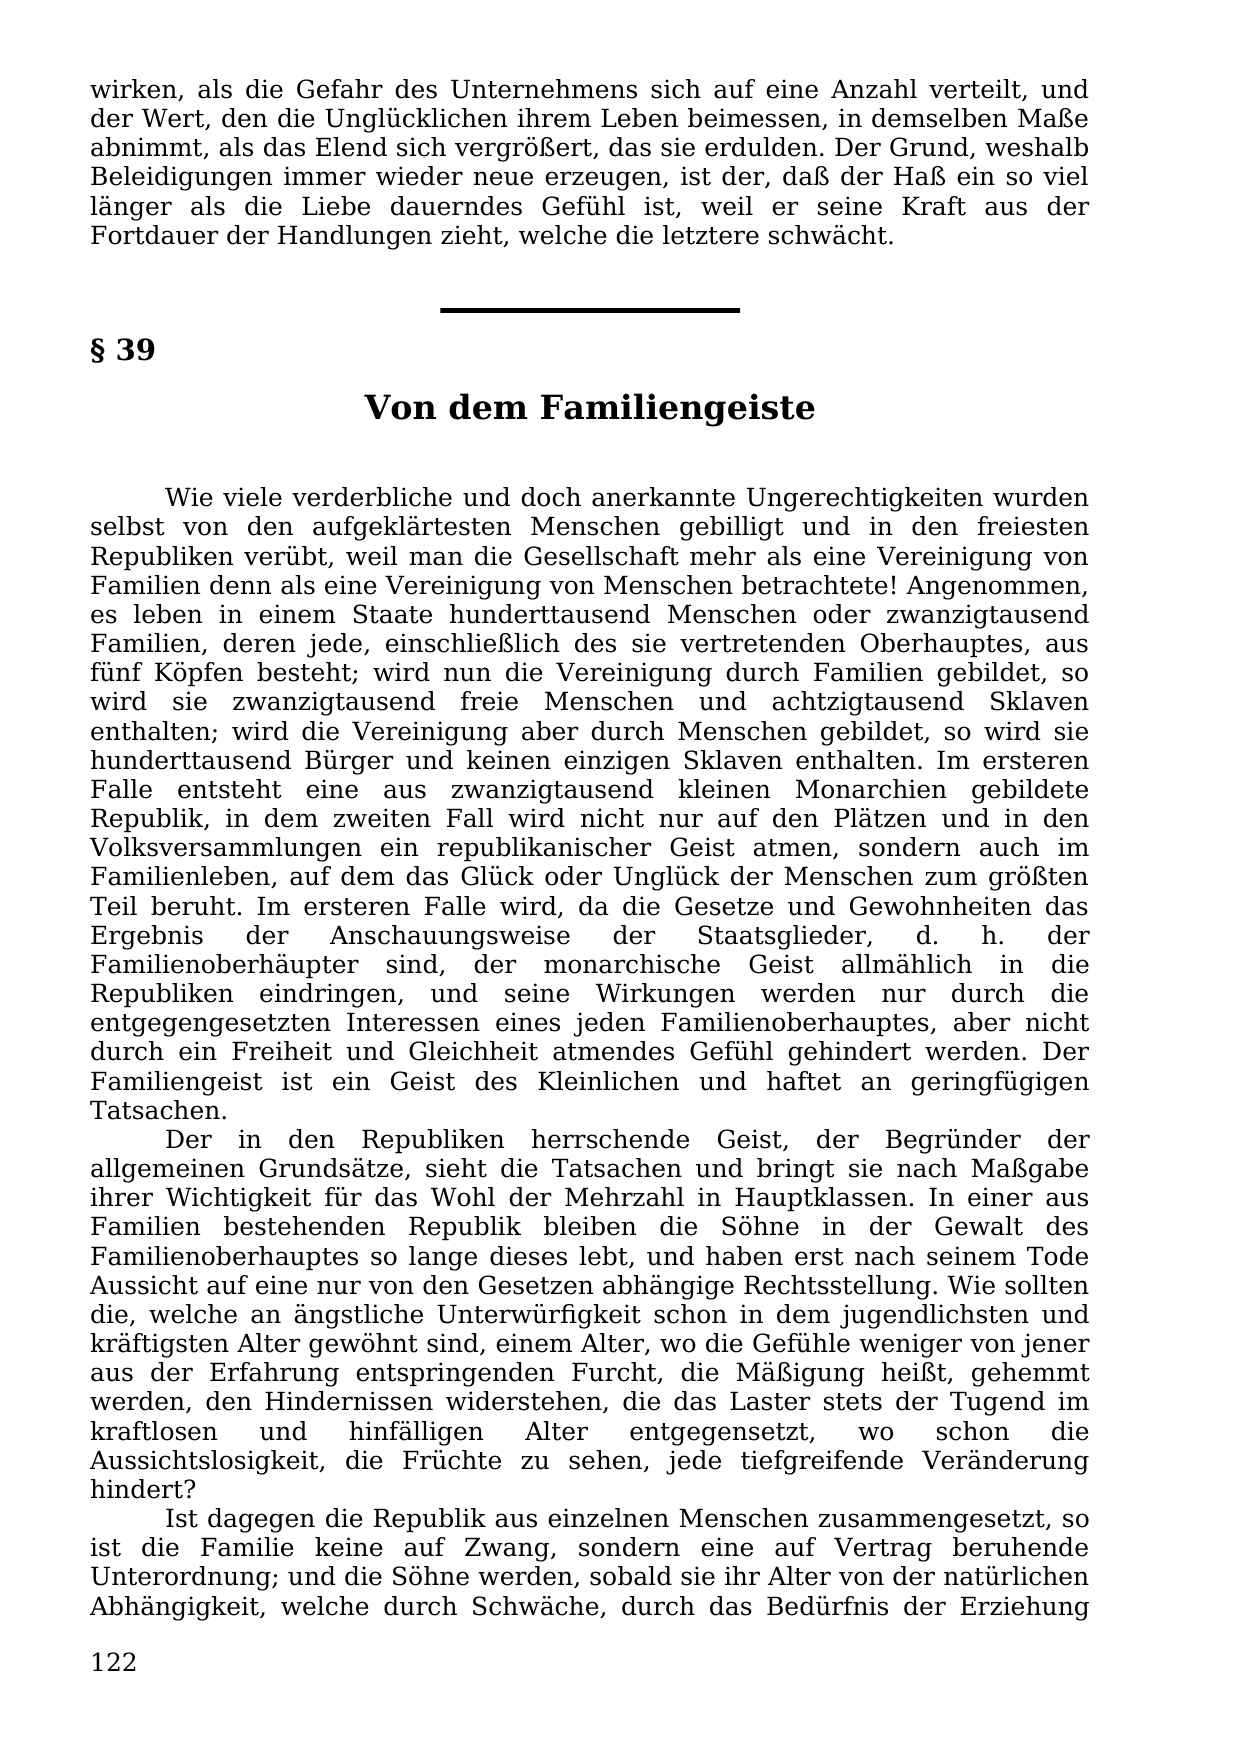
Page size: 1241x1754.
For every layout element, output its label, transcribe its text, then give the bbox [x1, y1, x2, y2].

picture [440, 308, 741, 313]
text Von dem Familiengeiste [90, 368, 1091, 427]
text Ist dagegen die Republik aus einzelnen Menschen zusammengesetzt, so ist die Familie keine auf Zwang, sondern eine auf Vertrag beruhende Unterordnung; und die Söhne werden, sobald sie ihr Alter von der natürlichen Abhängigkeit, welche durch Schwäche, durch das Bedürfnis der Erziehung [90, 1504, 1091, 1621]
text Der in den Republiken herrschende Geist, der Begründer der allgemeinen Grundsätze, sieht die Tatsachen und bringt sie nach Maßgabe ihrer Wichtigkeit für das Wohl der Mehrzahl in Hauptklassen. In einer aus Familien bestehenden Republik bleiben die Söhne in der Gewalt des Familienoberhauptes so lange dieses lebt, und haben erst nach seinem Tode Aussicht auf eine nur von den Gesetzen abhängige Rechtsstellung. Wie sollten die, welche an ängstliche Unterwürﬁgkeit schon in dem jugendlichsten und kräftigsten Alter gewöhnt sind, einem Alter, wo die Gefühle weniger von jener aus der Erfahrung entspringenden Furcht, die Mäßigung heißt, gehemmt werden, den Hindernissen widerstehen, die das Laster stets der Tugend im kraftlosen und hinfälligen Alter entgegensetzt, wo schon die Aussichtslosigkeit, die Früchte zu sehen, jede tiefgreifende Veränderung hindert? [90, 1125, 1091, 1504]
text Wie viele verderbliche und doch anerkannte Ungerechtigkeiten wurden selbst von den aufgeklärtesten Menschen gebilligt und in den freiesten Republiken verübt, weil man die Gesellschaft mehr als eine Vereinigung von Familien denn als eine Vereinigung von Menschen betrachtete! Angenommen, es leben in einem Staate hunderttausend Menschen oder zwanzigtausend Familien, deren jede, einschließlich des sie vertretenden Oberhauptes, aus fünf Köpfen besteht; wird nun die Vereinigung durch Familien gebildet, so wird sie zwanzigtausend freie Menschen und achtzigtausend Sklaven enthalten; wird die Vereinigung aber durch Menschen gebildet, so wird sie hunderttausend Bürger und keinen einzigen Sklaven enthalten. Im ersteren Falle entsteht eine aus zwanzigtausend kleinen Monarchien gebildete Republik, in dem zweiten Fall wird nicht nur auf den Plätzen und in den Volksversammlungen ein republikanischer Geist atmen, sondern auch im Familienleben, auf dem das Glück oder Unglück der Menschen zum größten Teil beruht. Im ersteren Falle wird, da die Gesetze und Gewohnheiten das Ergebnis der Anschauungsweise der Staatsglieder, d. h. der Familienoberhäupter sind, der monarchische Geist allmählich in die Republiken eindringen, und seine Wirkungen werden nur durch die entgegengesetzten Interessen eines jeden Familienoberhauptes, aber nicht durch ein Freiheit und Gleichheit atmendes Gefühl gehindert werden. Der Familiengeist ist ein Geist des Kleinlichen und haftet an geringfügigen Tatsachen. [90, 483, 1091, 1125]
text § 39 [90, 308, 1091, 368]
text wirken, als die Gefahr des Unternehmens sich auf eine Anzahl verteilt, und der Wert, den die Unglücklichen ihrem Leben beimessen, in demselben Maße abnimmt, als das Elend sich vergrößert, das sie erdulden. Der Grund, weshalb Beleidigungen immer wieder neue erzeugen, ist der, daß der Haß ein so viel länger als die Liebe dauerndes Gefühl ist, weil er seine Kraft aus der Fortdauer der Handlungen zieht, welche die letztere schwächt. [90, 75, 1091, 250]
